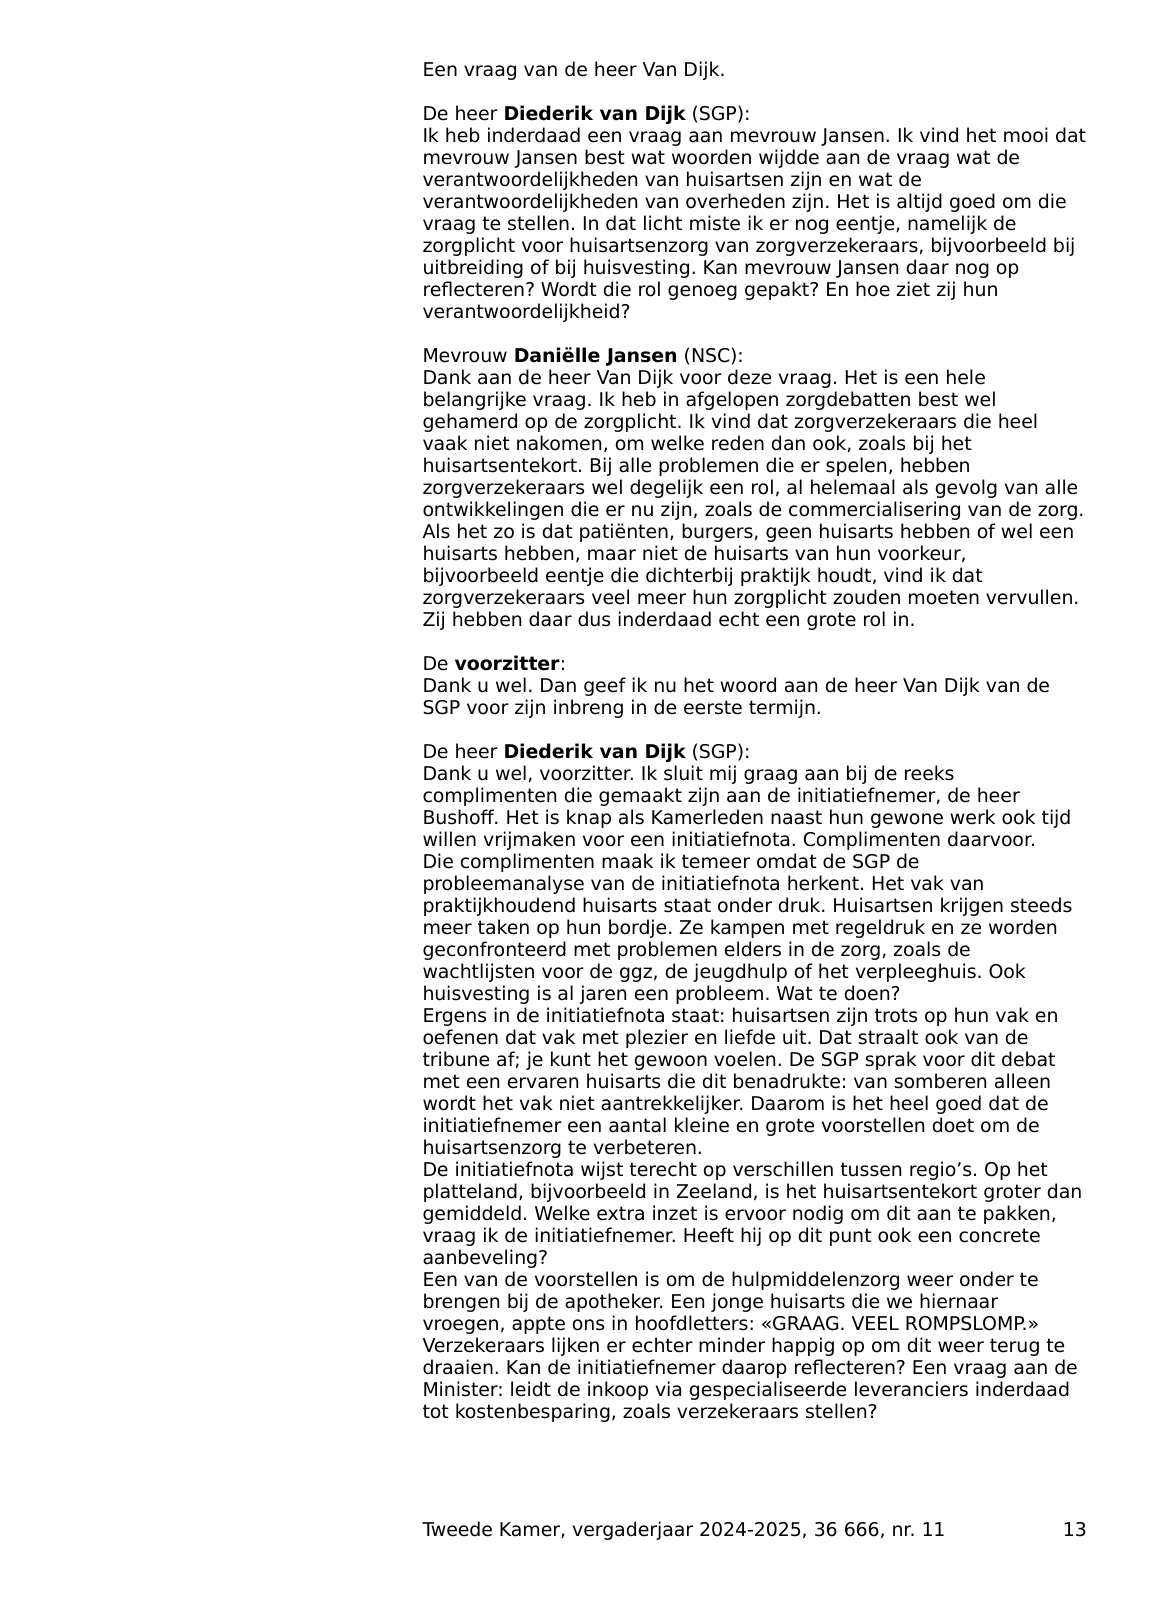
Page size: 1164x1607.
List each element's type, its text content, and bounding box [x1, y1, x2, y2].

text De voorzitter: [422, 653, 1087, 675]
text Ik heb inderdaad een vraag aan mevrouw Jansen. Ik vind het mooi dat mevrouw Jansen best wat woorden wijdde aan de vraag wat de verantwoordelijkheden van huisartsen zijn en wat de verantwoordelijkheden van overheden zijn. Het is altijd goed om die vraag te stellen. In dat licht miste ik er nog eentje, namelijk de zorgplicht voor huisartsenzorg van zorgverzekeraars, bijvoorbeeld bij uitbreiding of bij huisvesting. Kan mevrouw Jansen daar nog op reflecteren? Wordt die rol genoeg gepakt? En hoe ziet zij hun verantwoordelijkheid? [422, 125, 1087, 323]
text Een van de voorstellen is om de hulpmiddelenzorg weer onder te brengen bij de apotheker. Een jonge huisarts die we hiernaar vroegen, appte ons in hoofdletters: «GRAAG. VEEL ROMPSLOMP.» Verzekeraars lijken er echter minder happig op om dit weer terug te draaien. Kan de initiatiefnemer daarop reflecteren? Een vraag aan de Minister: leidt de inkoop via gespecialiseerde leveranciers inderdaad tot kostenbesparing, zoals verzekeraars stellen? [422, 1269, 1087, 1423]
text Een vraag van de heer Van Dijk. [422, 59, 1087, 81]
text Dank aan de heer Van Dijk voor deze vraag. Het is een hele belangrijke vraag. Ik heb in afgelopen zorgdebatten best wel gehamerd op de zorgplicht. Ik vind dat zorgverzekeraars die heel vaak niet nakomen, om welke reden dan ook, zoals bij het huisartsentekort. Bij alle problemen die er spelen, hebben zorgverzekeraars wel degelijk een rol, al helemaal als gevolg van alle ontwikkelingen die er nu zijn, zoals de commercialisering van de zorg. Als het zo is dat patiënten, burgers, geen huisarts hebben of wel een huisarts hebben, maar niet de huisarts van hun voorkeur, bijvoorbeeld eentje die dichterbij praktijk houdt, vind ik dat zorgverzekeraars veel meer hun zorgplicht zouden moeten vervullen. Zij hebben daar dus inderdaad echt een grote rol in. [422, 367, 1087, 631]
text Dank u wel. Dan geef ik nu het woord aan de heer Van Dijk van de SGP voor zijn inbreng in de eerste termijn. [422, 675, 1087, 719]
text Die complimenten maak ik temeer omdat de SGP de probleemanalyse van de initiatiefnota herkent. Het vak van praktijkhoudend huisarts staat onder druk. Huisartsen krijgen steeds meer taken op hun bordje. Ze kampen met regeldruk en ze worden geconfronteerd met problemen elders in de zorg, zoals de wachtlijsten voor de ggz, de jeugdhulp of het verpleeghuis. Ook huisvesting is al jaren een probleem. Wat te doen? [422, 851, 1087, 1005]
text De heer Diederik van Dijk (SGP): [422, 741, 1087, 763]
text Ergens in de initiatiefnota staat: huisartsen zijn trots op hun vak en oefenen dat vak met plezier en liefde uit. Dat straalt ook van de tribune af; je kunt het gewoon voelen. De SGP sprak voor dit debat met een ervaren huisarts die dit benadrukte: van somberen alleen wordt het vak niet aantrekkelijker. Daarom is het heel goed dat de initiatiefnemer een aantal kleine en grote voorstellen doet om de huisartsenzorg te verbeteren. [422, 1005, 1087, 1159]
text Dank u wel, voorzitter. Ik sluit mij graag aan bij de reeks complimenten die gemaakt zijn aan de initiatiefnemer, de heer Bushoff. Het is knap als Kamerleden naast hun gewone werk ook tijd willen vrijmaken voor een initiatiefnota. Complimenten daarvoor. [422, 763, 1087, 851]
text De heer Diederik van Dijk (SGP): [422, 103, 1087, 125]
text Mevrouw Daniëlle Jansen (NSC): [422, 345, 1087, 367]
text De initiatiefnota wijst terecht op verschillen tussen regio’s. Op het platteland, bijvoorbeeld in Zeeland, is het huisartsentekort groter dan gemiddeld. Welke extra inzet is ervoor nodig om dit aan te pakken, vraag ik de initiatiefnemer. Heeft hij op dit punt ook een concrete aanbeveling? [422, 1159, 1087, 1269]
